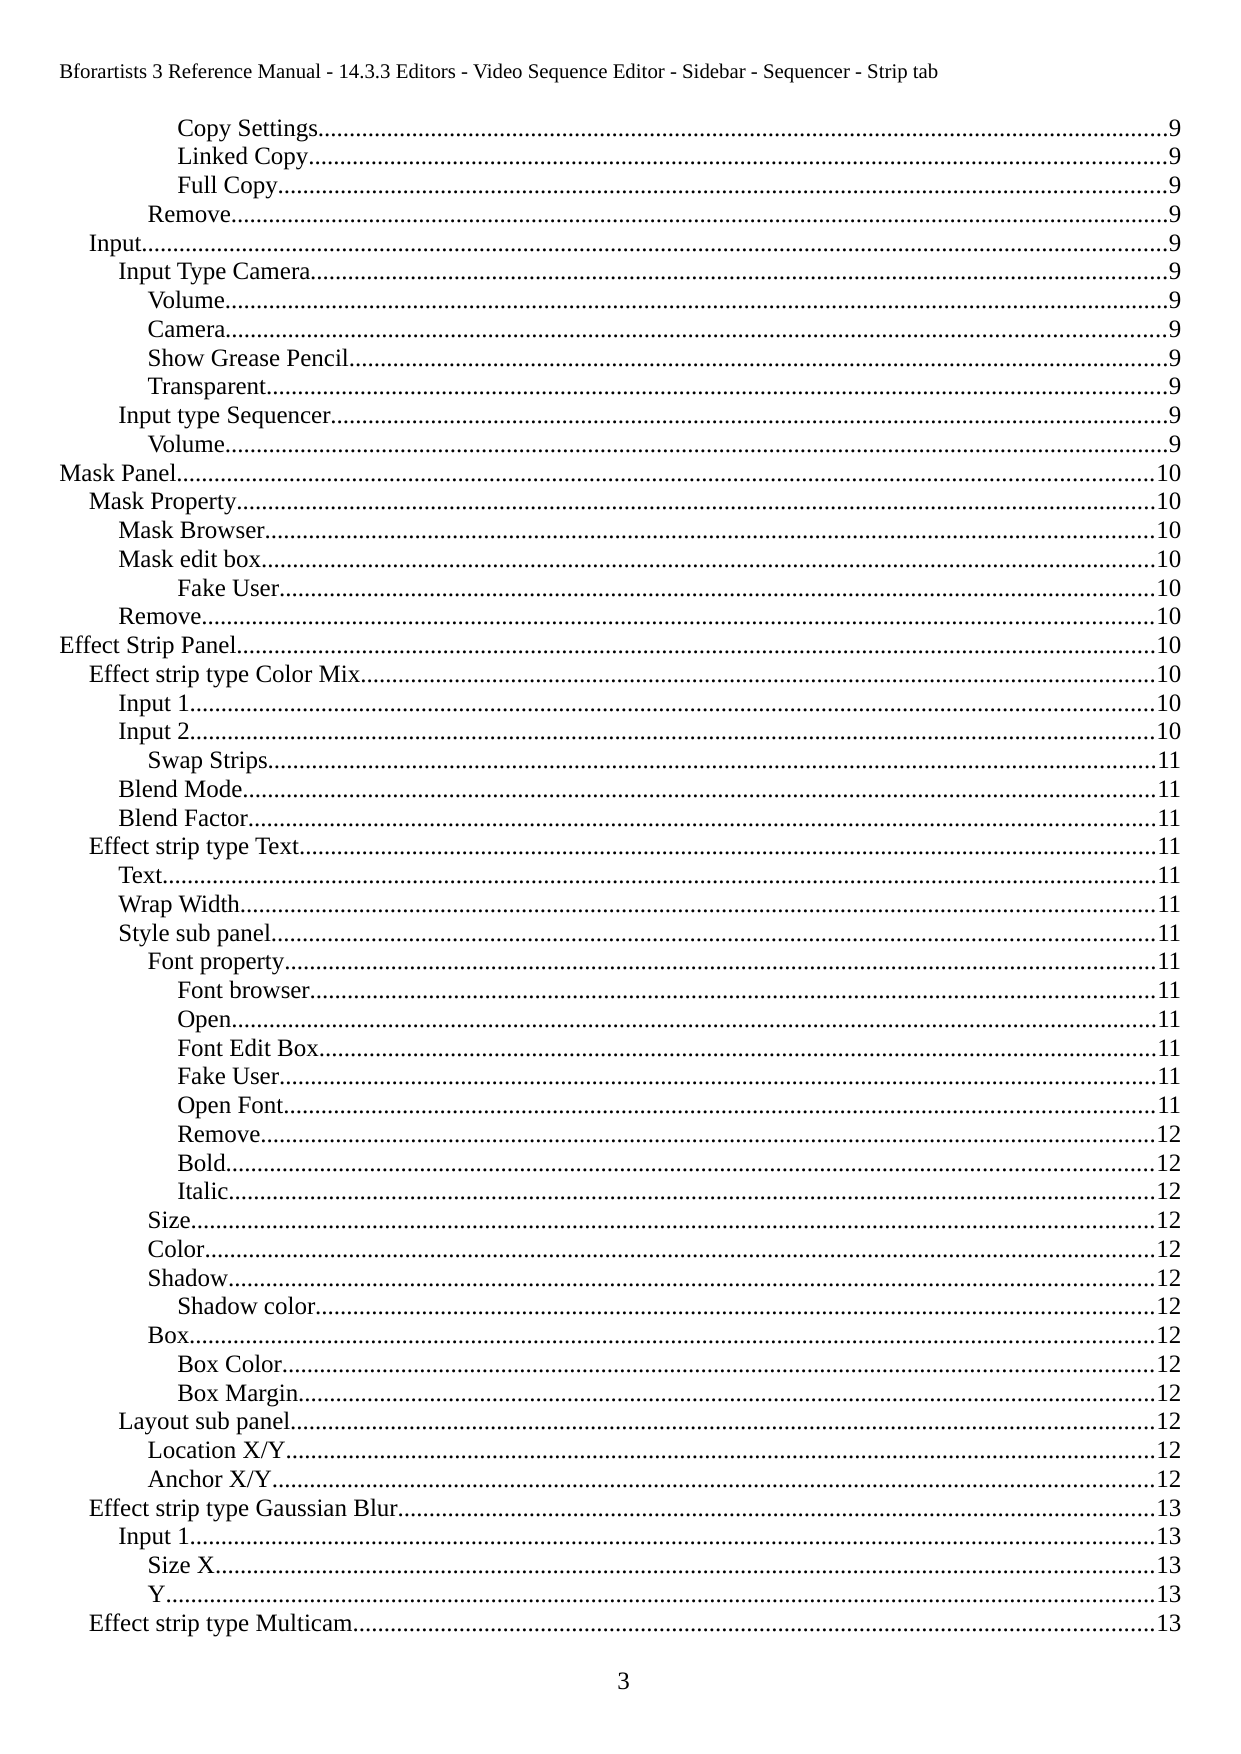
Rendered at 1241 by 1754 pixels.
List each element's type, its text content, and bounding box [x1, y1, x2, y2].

text Box 12 [147, 1320, 1181, 1349]
text Copy Settings 9 [177, 113, 1181, 141]
text Volume 9 [147, 285, 1181, 314]
text Box Margin 12 [177, 1378, 1181, 1406]
text Mask edit box 10 [118, 544, 1181, 573]
text Fake User 11 [177, 1061, 1181, 1090]
text Full Copy 9 [177, 170, 1181, 199]
text Linked Copy 9 [177, 141, 1181, 170]
text Box Color 12 [177, 1349, 1181, 1378]
text Effect Strip Panel 10 [59, 630, 1181, 659]
text Italic 12 [177, 1176, 1181, 1205]
text Anchor X/Y 12 [147, 1464, 1181, 1493]
text Input type Sequencer 9 [118, 400, 1181, 429]
text Font property 11 [147, 946, 1181, 975]
text Shadow color 12 [177, 1291, 1181, 1320]
text Mask Panel 10 [59, 458, 1181, 486]
text Effect strip type Multicam 13 [88, 1608, 1181, 1636]
text Blend Mode 11 [118, 774, 1181, 803]
text Wrap Width 11 [118, 889, 1181, 918]
text Open Font 11 [177, 1090, 1181, 1119]
text Camera 9 [147, 314, 1181, 343]
text Size 12 [147, 1205, 1181, 1234]
text Effect strip type Color Mix 10 [88, 659, 1181, 688]
text Remove 12 [177, 1119, 1181, 1148]
text Font Edit Box 11 [177, 1033, 1181, 1061]
text Input 2 10 [118, 716, 1181, 745]
text Layout sub panel 12 [118, 1406, 1181, 1435]
text Input Type Camera 9 [118, 256, 1181, 285]
text Fake User 10 [177, 573, 1181, 601]
text Style sub panel 11 [118, 918, 1181, 946]
text Text 11 [118, 860, 1181, 889]
text Effect strip type Gaussian Blur 13 [88, 1493, 1181, 1521]
text Font browser 11 [177, 975, 1181, 1004]
text Open 11 [177, 1004, 1181, 1033]
text Remove 9 [147, 199, 1181, 228]
text Y 13 [147, 1579, 1181, 1608]
text Input 1 13 [118, 1521, 1181, 1550]
text Remove 10 [118, 601, 1181, 630]
text Mask Property 10 [88, 486, 1181, 515]
text Shadow 12 [147, 1263, 1181, 1291]
text Location X/Y 12 [147, 1435, 1181, 1464]
text Bold 12 [177, 1148, 1181, 1176]
text Swap Strips 11 [147, 745, 1181, 774]
text Volume 9 [147, 429, 1181, 458]
text Color 12 [147, 1234, 1181, 1263]
text Transparent 9 [147, 371, 1181, 400]
text Size X 13 [147, 1550, 1181, 1579]
text Blend Factor 11 [118, 803, 1181, 831]
text Effect strip type Text 11 [88, 831, 1181, 860]
text Input 9 [88, 228, 1181, 256]
text Mask Browser 10 [118, 515, 1181, 544]
text Input 1 10 [118, 688, 1181, 716]
text Show Grease Pencil 9 [147, 343, 1181, 371]
